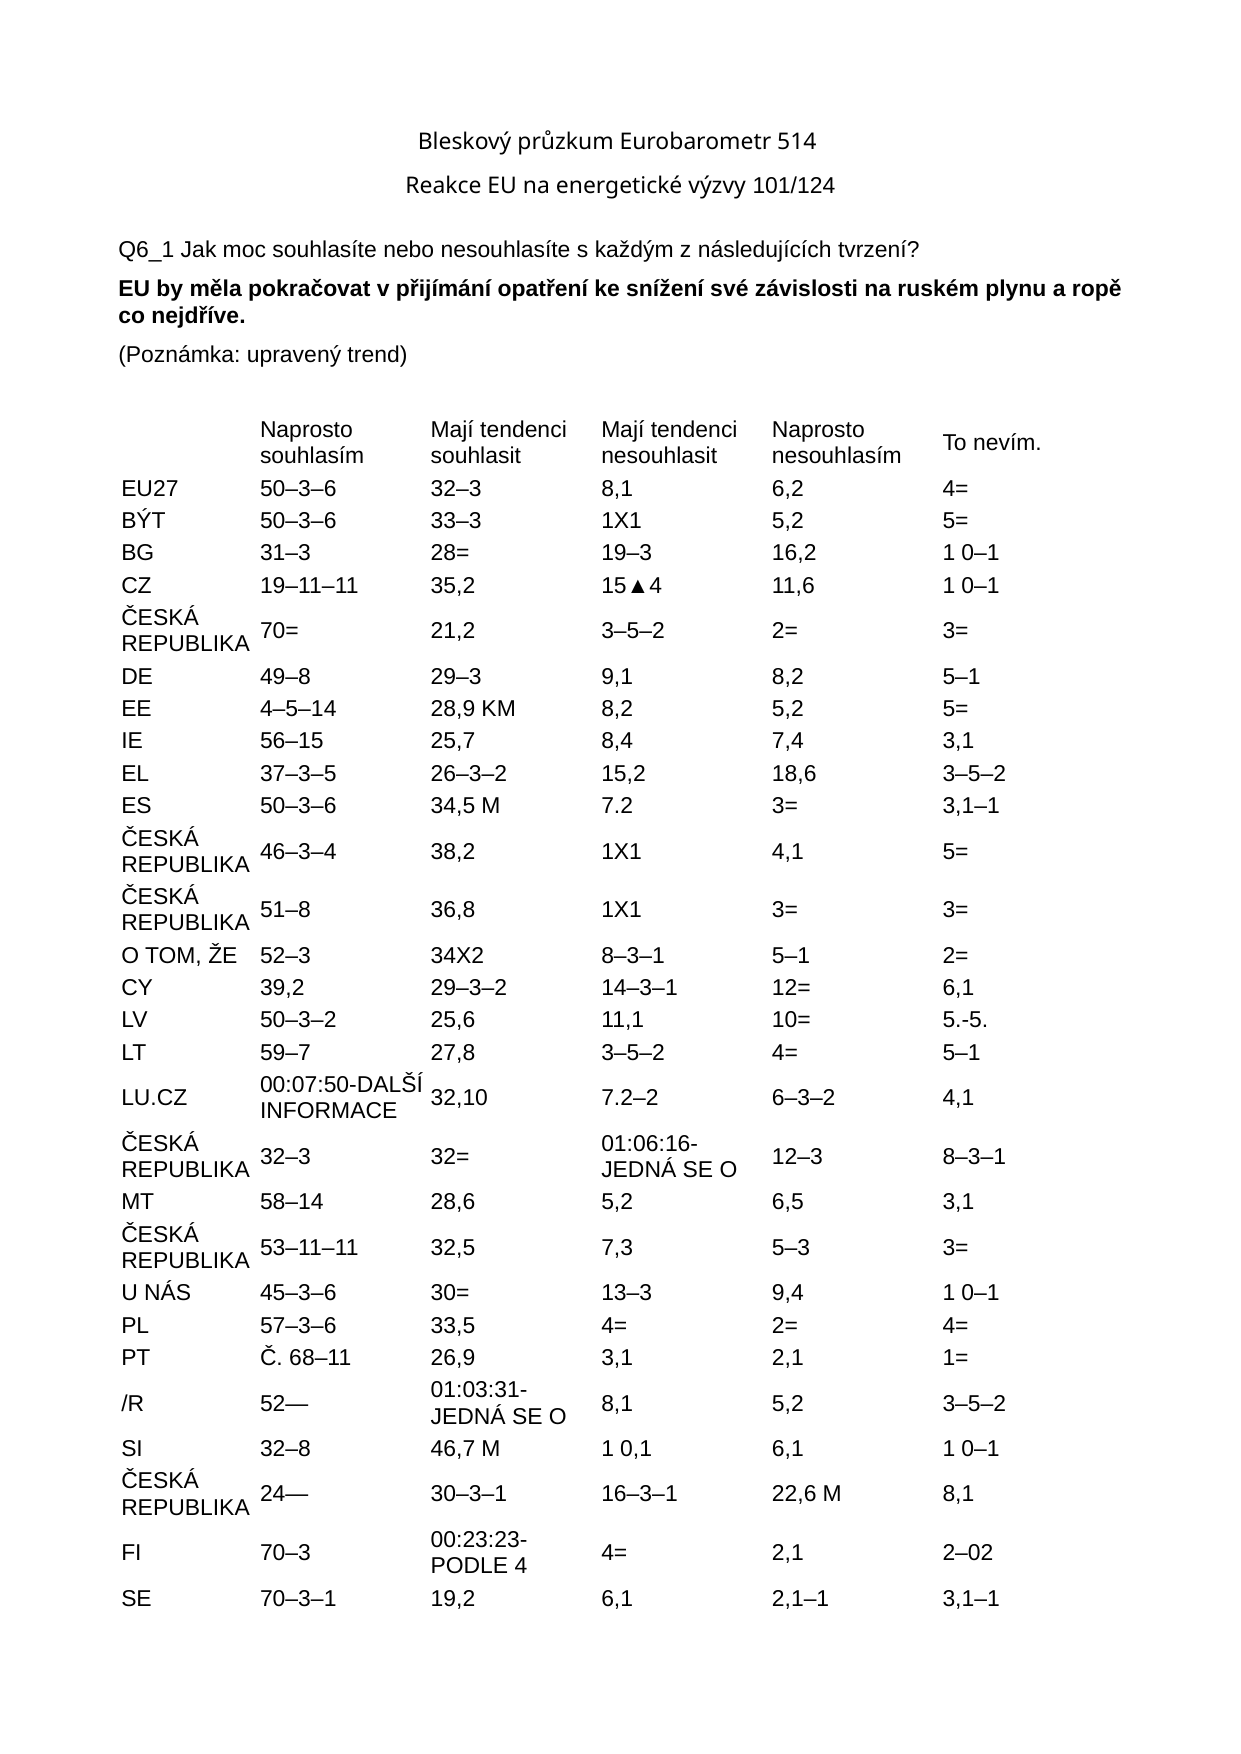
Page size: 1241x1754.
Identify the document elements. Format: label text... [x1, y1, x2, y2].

table_cell 7,3 [598, 1218, 769, 1276]
table_cell 26–3–2 [428, 757, 598, 789]
table_cell 28,9 KM [428, 692, 598, 724]
table_cell 00:23:23-PODLE 4 [428, 1523, 598, 1581]
table_cell 6,1 [939, 971, 1110, 1003]
table_cell 46,7 M [428, 1432, 598, 1464]
table_cell 14–3–1 [598, 971, 769, 1003]
table_cell 31–3 [257, 536, 427, 569]
table_cell 50–3–6 [257, 471, 427, 504]
table_cell 3–5–2 [939, 1374, 1110, 1432]
table_cell 2= [769, 1309, 939, 1341]
table_cell LU.CZ [118, 1068, 257, 1127]
table_cell IE [118, 724, 257, 757]
table_cell 1 0–1 [939, 1276, 1110, 1309]
table_cell 9,1 [598, 660, 769, 692]
table_cell 3,1–1 [939, 789, 1110, 822]
table_cell ČESKÁ REPUBLIKA [118, 601, 257, 659]
table_cell LV [118, 1004, 257, 1036]
table_cell 12–3 [769, 1127, 939, 1185]
table_header To nevím. [939, 413, 1110, 471]
table_cell 5= [939, 822, 1110, 880]
table_cell 4= [598, 1309, 769, 1341]
table_cell CY [118, 971, 257, 1003]
table_cell 32–3 [428, 471, 598, 504]
table_cell 19–11–11 [257, 569, 427, 601]
table_cell 32,10 [428, 1068, 598, 1127]
table_cell MT [118, 1185, 257, 1218]
table_cell 7,4 [769, 724, 939, 757]
table_cell 3= [939, 1218, 1110, 1276]
table_cell 38,2 [428, 822, 598, 880]
table_cell 25,6 [428, 1004, 598, 1036]
table_cell 3= [769, 789, 939, 822]
table_cell 37–3–5 [257, 757, 427, 789]
table_cell 30= [428, 1276, 598, 1309]
table_cell 25,7 [428, 724, 598, 757]
table_header Naprosto nesouhlasím [769, 413, 939, 471]
table_cell BÝT [118, 504, 257, 536]
table_cell 5–1 [769, 939, 939, 971]
table_cell 26,9 [428, 1341, 598, 1373]
table_cell 3,1 [939, 724, 1110, 757]
table_cell 22,6 M [769, 1464, 939, 1523]
table_cell LT [118, 1036, 257, 1068]
table_cell 18,6 [769, 757, 939, 789]
table_cell FI [118, 1523, 257, 1581]
table_cell 19–3 [598, 536, 769, 569]
table_cell 2= [769, 601, 939, 659]
table_cell 8–3–1 [939, 1127, 1110, 1185]
table_cell 3–5–2 [939, 757, 1110, 789]
table_cell 9,4 [769, 1276, 939, 1309]
table_cell 4,1 [939, 1068, 1110, 1127]
table_cell 00:07:50-DALŠÍ INFORMACE [257, 1068, 427, 1127]
table_cell 5,2 [598, 1185, 769, 1218]
table_cell 3= [769, 880, 939, 939]
table_cell 10= [769, 1004, 939, 1036]
table_cell 1 0–1 [939, 569, 1110, 601]
table_cell 5= [939, 692, 1110, 724]
table_cell 24— [257, 1464, 427, 1523]
table_cell 57–3–6 [257, 1309, 427, 1341]
table_cell 19,2 [428, 1581, 598, 1614]
table_cell EL [118, 757, 257, 789]
table_cell PL [118, 1309, 257, 1341]
table_cell 5,2 [769, 1374, 939, 1432]
table_cell 5,2 [769, 692, 939, 724]
table_cell 4–5–14 [257, 692, 427, 724]
table_cell 8,1 [598, 471, 769, 504]
table_cell 39,2 [257, 971, 427, 1003]
table_cell ČESKÁ REPUBLIKA [118, 880, 257, 939]
table_cell 5–3 [769, 1218, 939, 1276]
table_cell PT [118, 1341, 257, 1373]
table_cell 32= [428, 1127, 598, 1185]
table_cell 6,2 [769, 471, 939, 504]
table_cell 1X1 [598, 822, 769, 880]
table_cell 29–3 [428, 660, 598, 692]
table_cell 4= [939, 471, 1110, 504]
table_cell 27,8 [428, 1036, 598, 1068]
table_cell 59–7 [257, 1036, 427, 1068]
table_header Mají tendenci souhlasit [428, 413, 598, 471]
table_cell 1 0,1 [598, 1432, 769, 1464]
table_cell 49–8 [257, 660, 427, 692]
table_cell 16,2 [769, 536, 939, 569]
table_cell CZ [118, 569, 257, 601]
table_cell 32–3 [257, 1127, 427, 1185]
table_cell 6,5 [769, 1185, 939, 1218]
table_cell 33,5 [428, 1309, 598, 1341]
table_cell 46–3–4 [257, 822, 427, 880]
table_cell 7.2 [598, 789, 769, 822]
table_cell 52— [257, 1374, 427, 1432]
table_cell 2,1 [769, 1341, 939, 1373]
table_cell 7.2–2 [598, 1068, 769, 1127]
table_cell 70–3 [257, 1523, 427, 1581]
table_cell 6–3–2 [769, 1068, 939, 1127]
table_cell 5.-5. [939, 1004, 1110, 1036]
table_cell 28= [428, 536, 598, 569]
table_cell EU27 [118, 471, 257, 504]
table_cell SE [118, 1581, 257, 1614]
table_cell 3–5–2 [598, 601, 769, 659]
table_cell U NÁS [118, 1276, 257, 1309]
table_cell 2= [939, 939, 1110, 971]
table_cell Č. 68–11 [257, 1341, 427, 1373]
table_cell 3= [939, 880, 1110, 939]
text EU by měla pokračovat v přijímání opatření ke snížení své závislosti na ruském plynu a ropě co nejdříve. [118, 275, 1122, 328]
table_cell O TOM, ŽE [118, 939, 257, 971]
table_cell 4= [598, 1523, 769, 1581]
table_cell 2–02 [939, 1523, 1110, 1581]
table_cell 6,1 [769, 1432, 939, 1464]
table_cell ES [118, 789, 257, 822]
table_cell 5= [939, 504, 1110, 536]
table_cell ČESKÁ REPUBLIKA [118, 1127, 257, 1185]
table_cell 3,1 [939, 1185, 1110, 1218]
table_cell 50–3–6 [257, 504, 427, 536]
table_cell SI [118, 1432, 257, 1464]
table_cell 29–3–2 [428, 971, 598, 1003]
table_cell ČESKÁ REPUBLIKA [118, 1464, 257, 1523]
table_cell 1X1 [598, 880, 769, 939]
table_cell 5,2 [769, 504, 939, 536]
table_cell DE [118, 660, 257, 692]
table_cell 3,1 [598, 1341, 769, 1373]
table_cell 3,1–1 [939, 1581, 1110, 1614]
table_cell 4,1 [769, 822, 939, 880]
table_cell 30–3–1 [428, 1464, 598, 1523]
table_cell 16–3–1 [598, 1464, 769, 1523]
table_cell 53–11–11 [257, 1218, 427, 1276]
table_header Naprosto souhlasím [257, 413, 427, 471]
table_cell 5–1 [939, 660, 1110, 692]
table_cell 51–8 [257, 880, 427, 939]
table_cell 01:03:31-JEDNÁ SE O [428, 1374, 598, 1432]
table_cell 6,1 [598, 1581, 769, 1614]
table_cell 1X1 [598, 504, 769, 536]
table_cell 45–3–6 [257, 1276, 427, 1309]
table_cell 36,8 [428, 880, 598, 939]
table_cell 32,5 [428, 1218, 598, 1276]
table_cell 1 0–1 [939, 1432, 1110, 1464]
table_cell 8,4 [598, 724, 769, 757]
table_cell 13–3 [598, 1276, 769, 1309]
table_cell 8,2 [598, 692, 769, 724]
table_cell 2,1–1 [769, 1581, 939, 1614]
table_cell 11,1 [598, 1004, 769, 1036]
table_cell 8,1 [939, 1464, 1110, 1523]
table_cell 15▲4 [598, 569, 769, 601]
table_cell 01:06:16-JEDNÁ SE O [598, 1127, 769, 1185]
table_cell 32–8 [257, 1432, 427, 1464]
table_cell 8,2 [769, 660, 939, 692]
table_cell 33–3 [428, 504, 598, 536]
table_cell 15,2 [598, 757, 769, 789]
table_cell BG [118, 536, 257, 569]
table_cell 5–1 [939, 1036, 1110, 1068]
table_cell 3= [939, 601, 1110, 659]
text Q6_1 Jak moc souhlasíte nebo nesouhlasíte s každým z následujících tvrzení? [118, 236, 1122, 262]
table_cell /R [118, 1374, 257, 1432]
table_cell 12= [769, 971, 939, 1003]
table_cell EE [118, 692, 257, 724]
table_cell 1= [939, 1341, 1110, 1373]
table_cell 11,6 [769, 569, 939, 601]
table_cell 58–14 [257, 1185, 427, 1218]
table_cell 21,2 [428, 601, 598, 659]
table_cell 4= [939, 1309, 1110, 1341]
table_cell 34,5 M [428, 789, 598, 822]
text (Poznámka: upravený trend) [118, 341, 1122, 367]
table_cell 28,6 [428, 1185, 598, 1218]
table_cell 2,1 [769, 1523, 939, 1581]
table_cell 50–3–2 [257, 1004, 427, 1036]
table_cell 52–3 [257, 939, 427, 971]
table_cell 1 0–1 [939, 536, 1110, 569]
table_cell ČESKÁ REPUBLIKA [118, 822, 257, 880]
table_cell 50–3–6 [257, 789, 427, 822]
table_cell 56–15 [257, 724, 427, 757]
table_cell 70= [257, 601, 427, 659]
table_cell 35,2 [428, 569, 598, 601]
table_cell 8–3–1 [598, 939, 769, 971]
table_cell 4= [769, 1036, 939, 1068]
table_cell 8,1 [598, 1374, 769, 1432]
table_header Mají tendenci nesouhlasit [598, 413, 769, 471]
table_cell 3–5–2 [598, 1036, 769, 1068]
table_cell 34X2 [428, 939, 598, 971]
table_cell ČESKÁ REPUBLIKA [118, 1218, 257, 1276]
table_header [118, 413, 257, 471]
table_cell 70–3–1 [257, 1581, 427, 1614]
